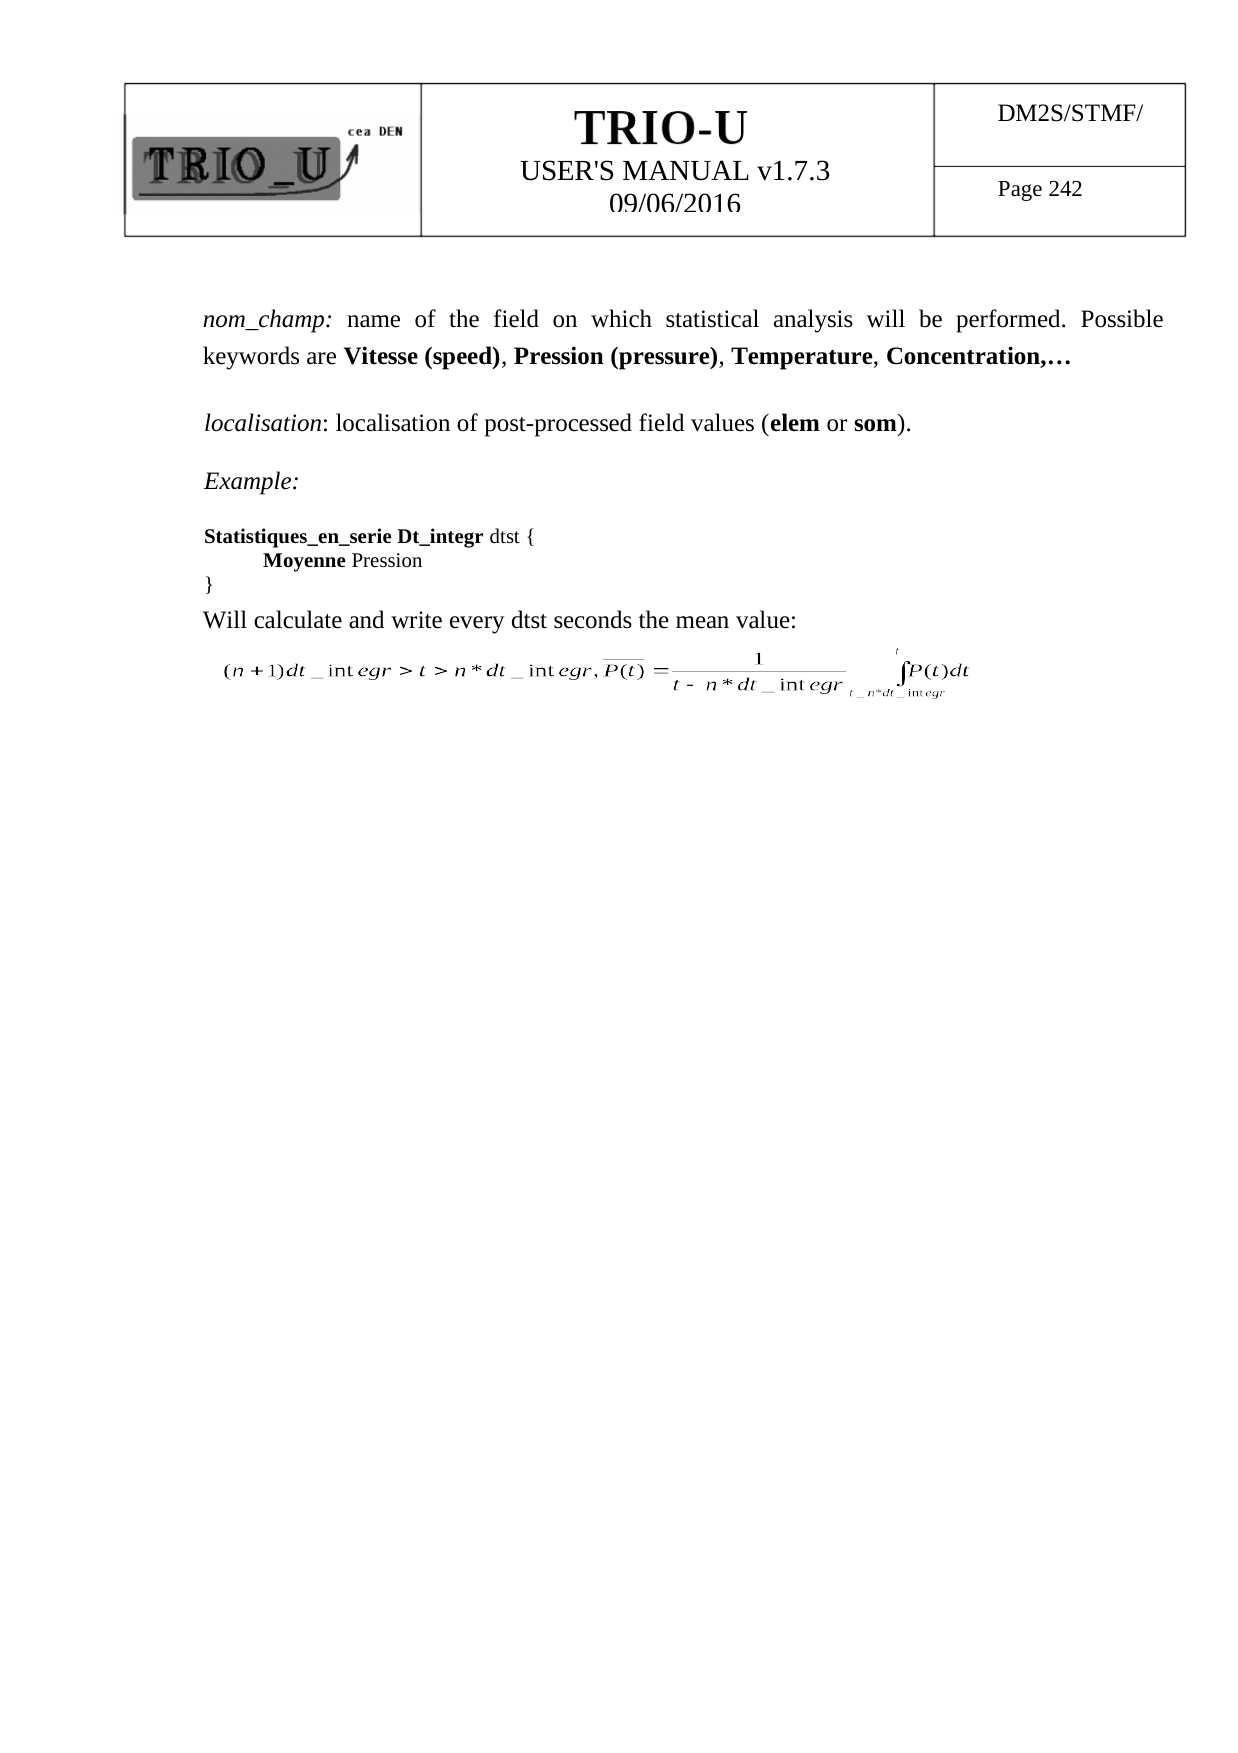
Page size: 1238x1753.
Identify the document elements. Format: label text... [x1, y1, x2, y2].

text } [204, 572, 1196, 596]
text nom_champ: name of the field on which statistical analysis will be performed. Possible keywords are Vitesse (speed), Pression (pressure), Temperature, Concentration,… [203, 295, 1165, 370]
text Example: [204, 466, 1196, 495]
text Will calculate and write every dtst seconds the mean value: [203, 596, 1165, 634]
text Statistiques_en_serie Dt_integr dtst { [204, 524, 1196, 548]
text Moyenne Pression [204, 548, 1196, 572]
text localisation: localisation of post-processed field values (elem or som). [204, 408, 1196, 437]
